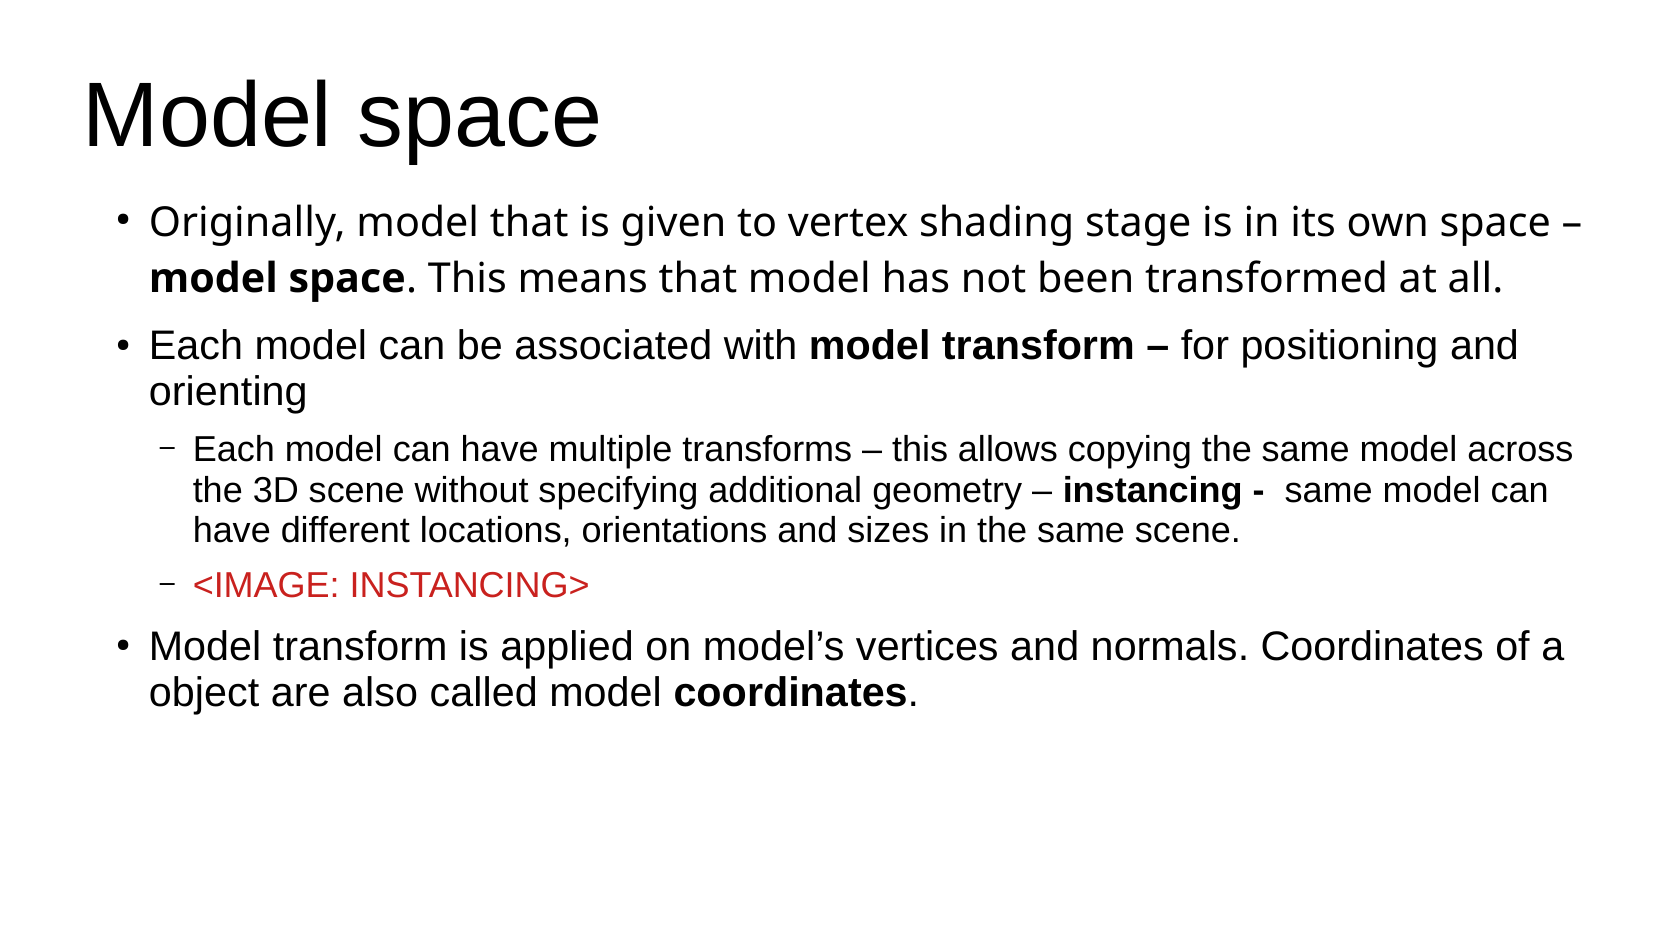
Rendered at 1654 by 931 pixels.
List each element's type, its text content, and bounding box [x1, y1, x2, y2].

list Originally, model that is given to vertex shading stage is in its own space – model space. This means that model has not been transformed at all. Each model can be associated with model transform – for positioning and orienting Each model can have multiple transforms – this allows copying the same model across the 3D scene without specifying additional geometry – instancing - same model can have different locations, orientations and sizes in the same scene. <IMAGE: INSTANCING> Model transform is applied on model’s vertices and normals. Coordinates of a object are also called model coordinates. [105, 192, 1594, 732]
title Model space [82, 37, 1571, 193]
